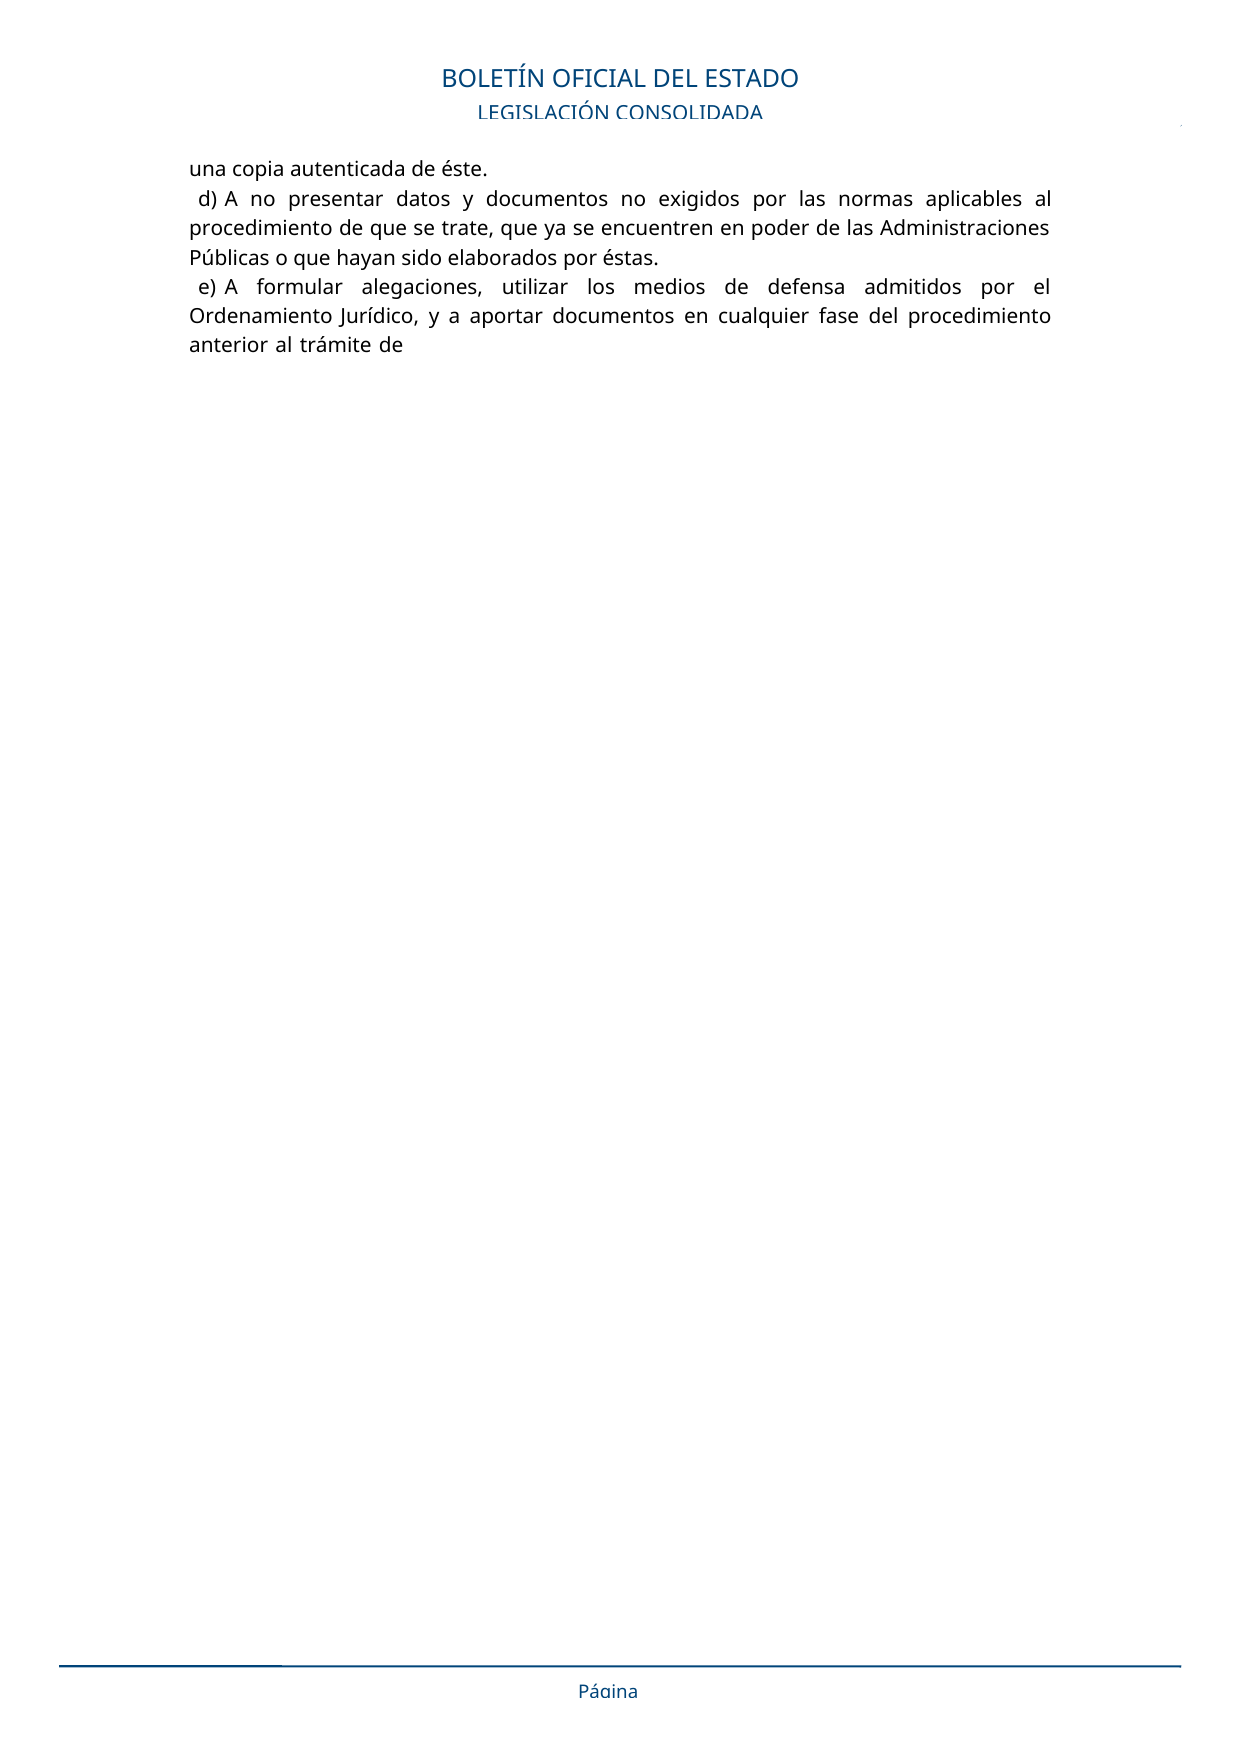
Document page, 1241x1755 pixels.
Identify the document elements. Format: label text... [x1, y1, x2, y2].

list A formular alegaciones, utilizar los medios de defensa admitidos por el Ordenamiento Jurídico, y a aportar documentos en cualquier fase del procedimiento anterior al trámite de [162, 272, 1052, 359]
list A no presentar datos y documentos no exigidos por las normas aplicables al procedimiento de que se trate, que ya se encuentren en poder de las Administraciones Públicas o que hayan sido elaborados por éstas. [162, 184, 1052, 271]
list una copia autenticada de éste. [162, 154, 1052, 183]
